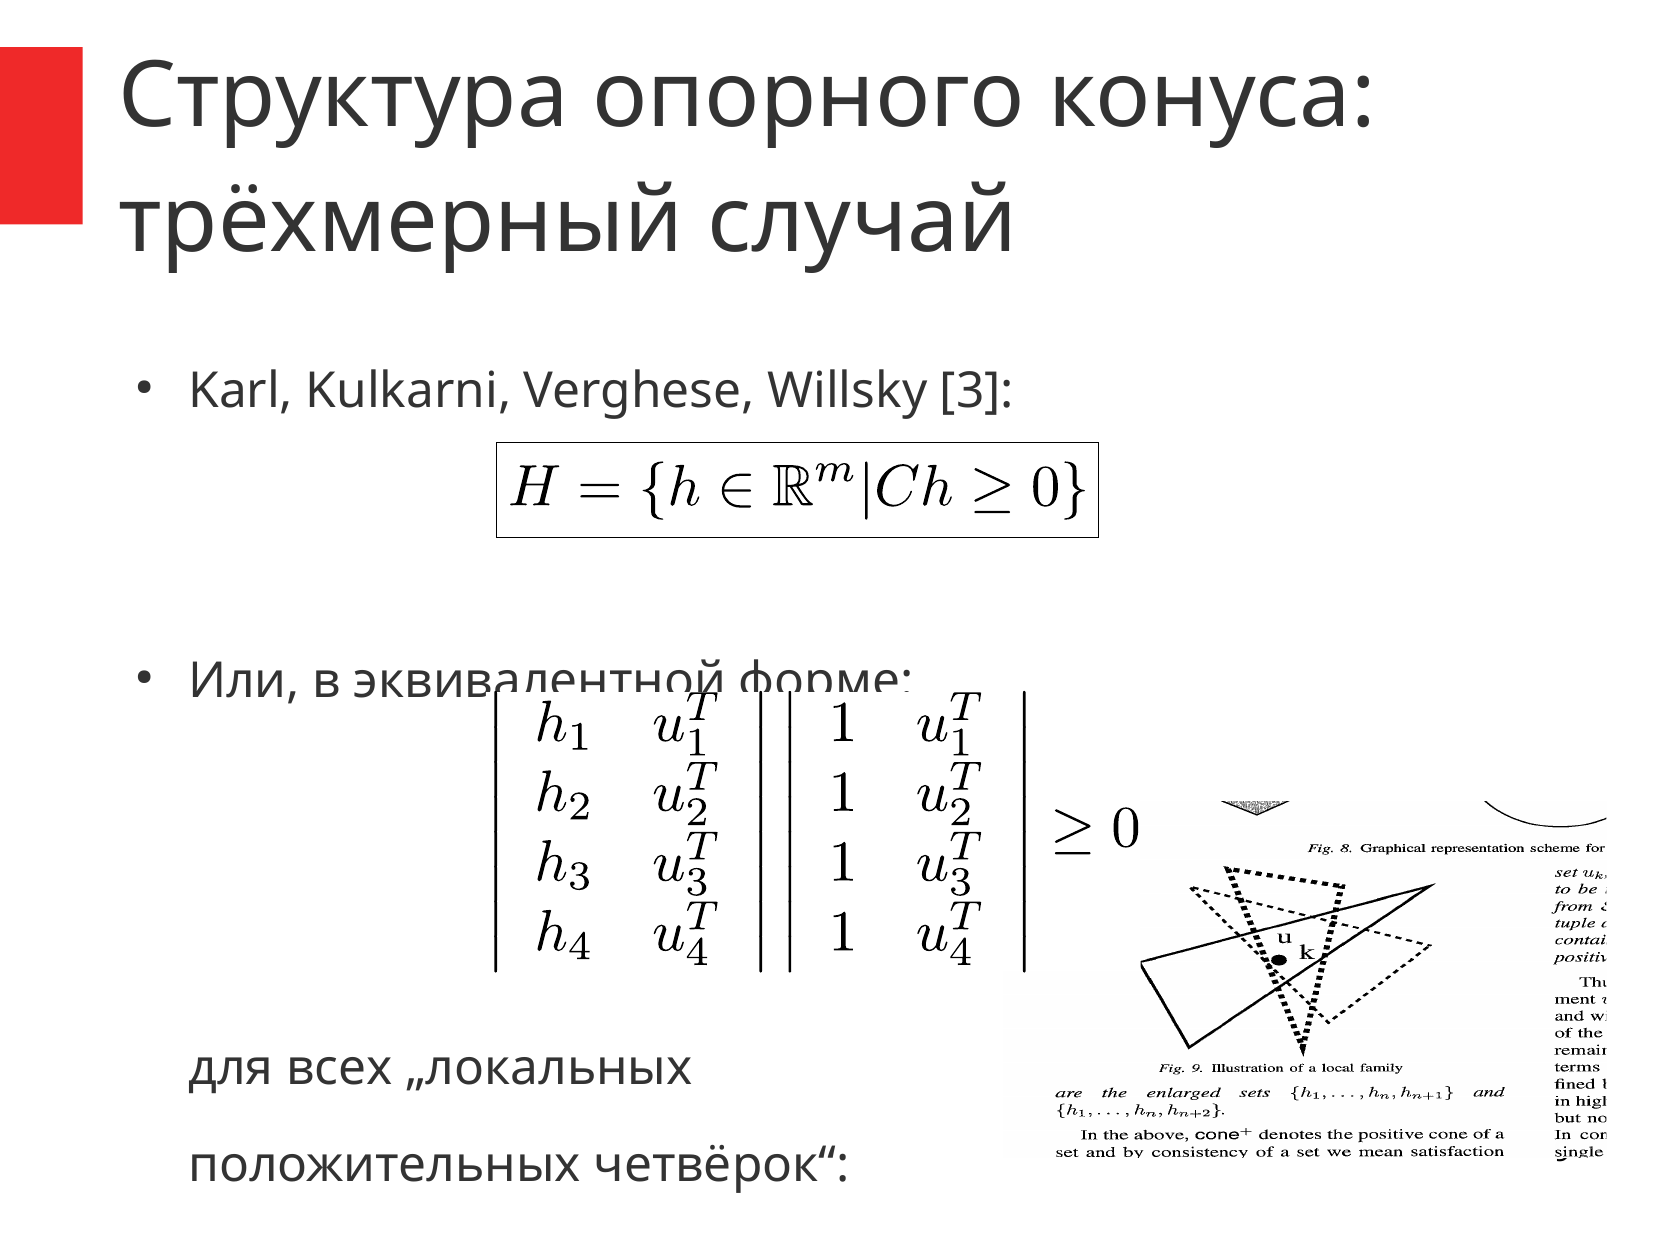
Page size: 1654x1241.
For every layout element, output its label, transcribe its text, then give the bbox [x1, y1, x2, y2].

text_box [507, 461, 1090, 520]
picture [1536, 801, 1607, 1158]
text_box [485, 690, 1141, 973]
title Структура опорного конуса: трёхмерный случай [118, 45, 1571, 261]
list Karl, Kulkarni, Verghese, Willsky [3]: Или, в эквивалентной форме: для всех „локальных положительных четвёрок“: [118, 354, 1536, 1205]
